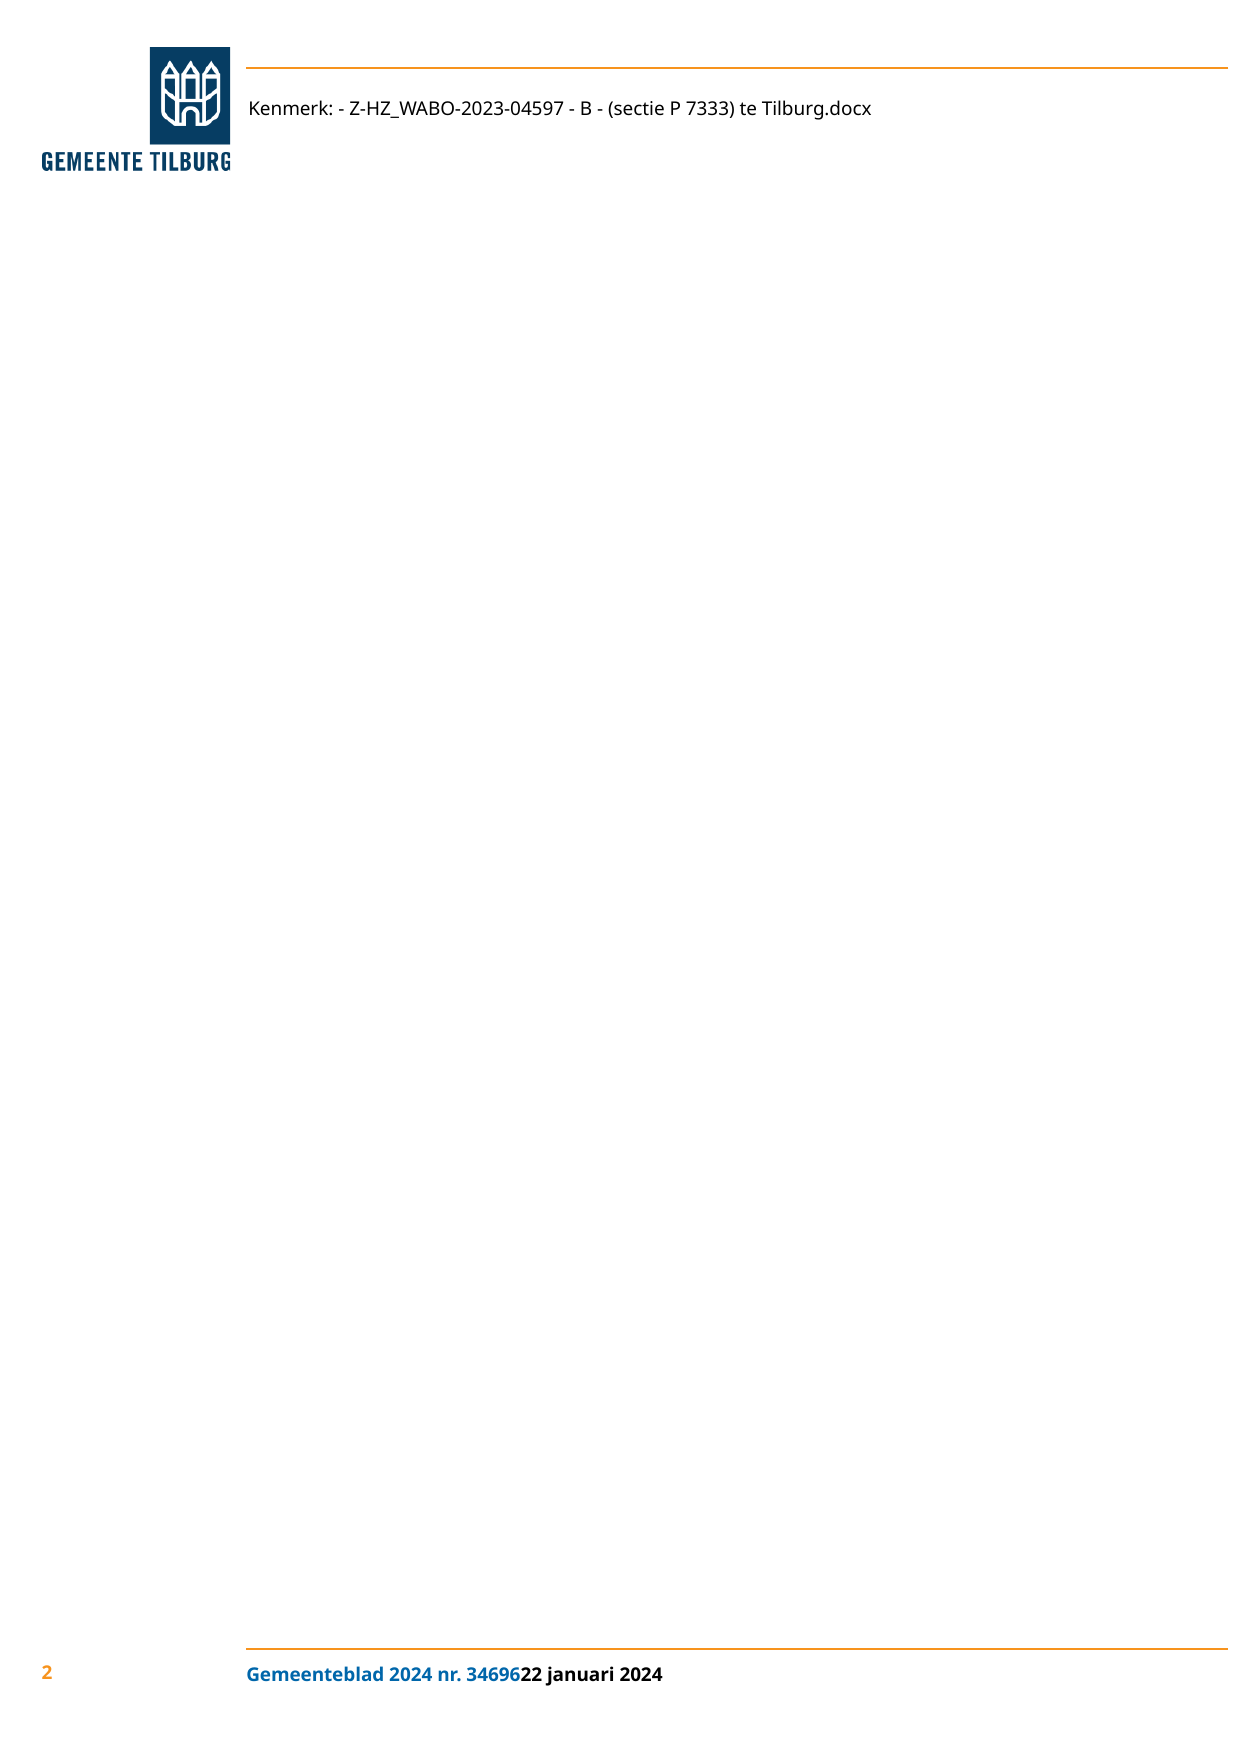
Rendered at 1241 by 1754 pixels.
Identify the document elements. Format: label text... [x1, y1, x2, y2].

text Kenmerk: - Z-HZ_WABO-2023-04597 - B - (sectie P 7333) te Tilburg.docx [248, 95, 1152, 121]
picture [41, 47, 231, 172]
